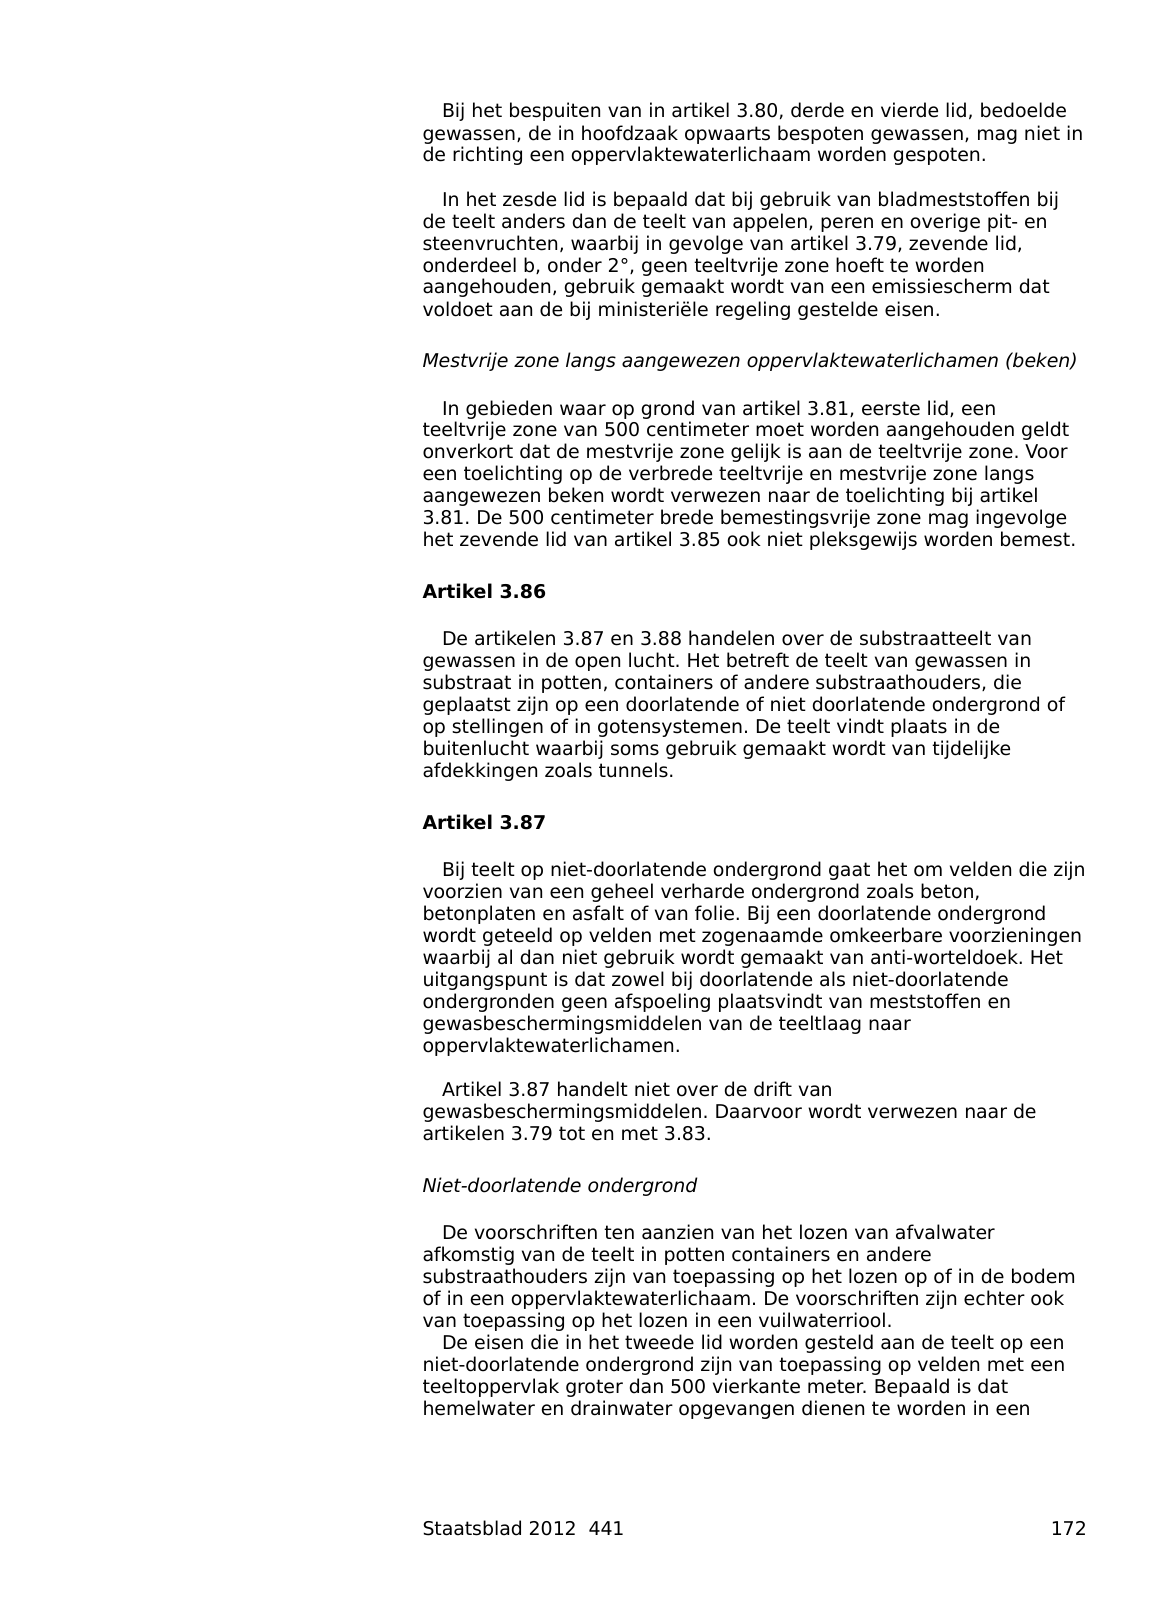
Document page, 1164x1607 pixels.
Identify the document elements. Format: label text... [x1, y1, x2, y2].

subtitle Artikel 3.87 [422, 812, 1087, 834]
text In het zesde lid is bepaald dat bij gebruik van bladmeststoffen bij de teelt anders dan de teelt van appelen, peren en overige pit- en steenvruchten, waarbij in gevolge van artikel 3.79, zevende lid, onderdeel b, onder 2°, geen teeltvrije zone hoeft te worden aangehouden, gebruik gemaakt wordt van een emissiescherm dat voldoet aan de bij ministeriële regeling gestelde eisen. [422, 188, 1087, 320]
text Artikel 3.87 handelt niet over de drift van gewasbeschermingsmiddelen. Daarvoor wordt verwezen naar de artikelen 3.79 tot en met 3.83. [422, 1079, 1087, 1145]
text Bij het bespuiten van in artikel 3.80, derde en vierde lid, bedoelde gewassen, de in hoofdzaak opwaarts bespoten gewassen, mag niet in de richting een oppervlaktewaterlichaam worden gespoten. [422, 100, 1087, 166]
text De artikelen 3.87 en 3.88 handelen over de substraatteelt van gewassen in de open lucht. Het betreft de teelt van gewassen in substraat in potten, containers of andere substraathouders, die geplaatst zijn op een doorlatende of niet doorlatende ondergrond of op stellingen of in gotensystemen. De teelt vindt plaats in de buitenlucht waarbij soms gebruik gemaakt wordt van tijdelijke afdekkingen zoals tunnels. [422, 628, 1087, 782]
text In gebieden waar op grond van artikel 3.81, eerste lid, een teeltvrije zone van 500 centimeter moet worden aangehouden geldt onverkort dat de mestvrije zone gelijk is aan de teeltvrije zone. Voor een toelichting op de verbrede teeltvrije en mestvrije zone langs aangewezen beken wordt verwezen naar de toelichting bij artikel 3.81. De 500 centimeter brede bemestingsvrije zone mag ingevolge het zevende lid van artikel 3.85 ook niet pleksgewijs worden bemest. [422, 397, 1087, 551]
subtitle Mestvrije zone langs aangewezen oppervlaktewaterlichamen (beken) [422, 350, 1087, 372]
subtitle Artikel 3.86 [422, 581, 1087, 603]
text De eisen die in het tweede lid worden gesteld aan de teelt op een niet-doorlatende ondergrond zijn van toepassing op velden met een teeltoppervlak groter dan 500 vierkante meter. Bepaald is dat hemelwater en drainwater opgevangen dienen te worden in een [422, 1332, 1087, 1420]
text Bij teelt op niet-doorlatende ondergrond gaat het om velden die zijn voorzien van een geheel verharde ondergrond zoals beton, betonplaten en asfalt of van folie. Bij een doorlatende ondergrond wordt geteeld op velden met zogenaamde omkeerbare voorzieningen waarbij al dan niet gebruik wordt gemaakt van anti-worteldoek. Het uitgangspunt is dat zowel bij doorlatende als niet-doorlatende ondergronden geen afspoeling plaatsvindt van meststoffen en gewasbeschermingsmiddelen van de teeltlaag naar oppervlaktewaterlichamen. [422, 859, 1087, 1057]
text De voorschriften ten aanzien van het lozen van afvalwater afkomstig van de teelt in potten containers en andere substraathouders zijn van toepassing op het lozen op of in de bodem of in een oppervlaktewaterlichaam. De voorschriften zijn echter ook van toepassing op het lozen in een vuilwaterriool. [422, 1222, 1087, 1332]
subtitle Niet-doorlatende ondergrond [422, 1175, 1087, 1197]
